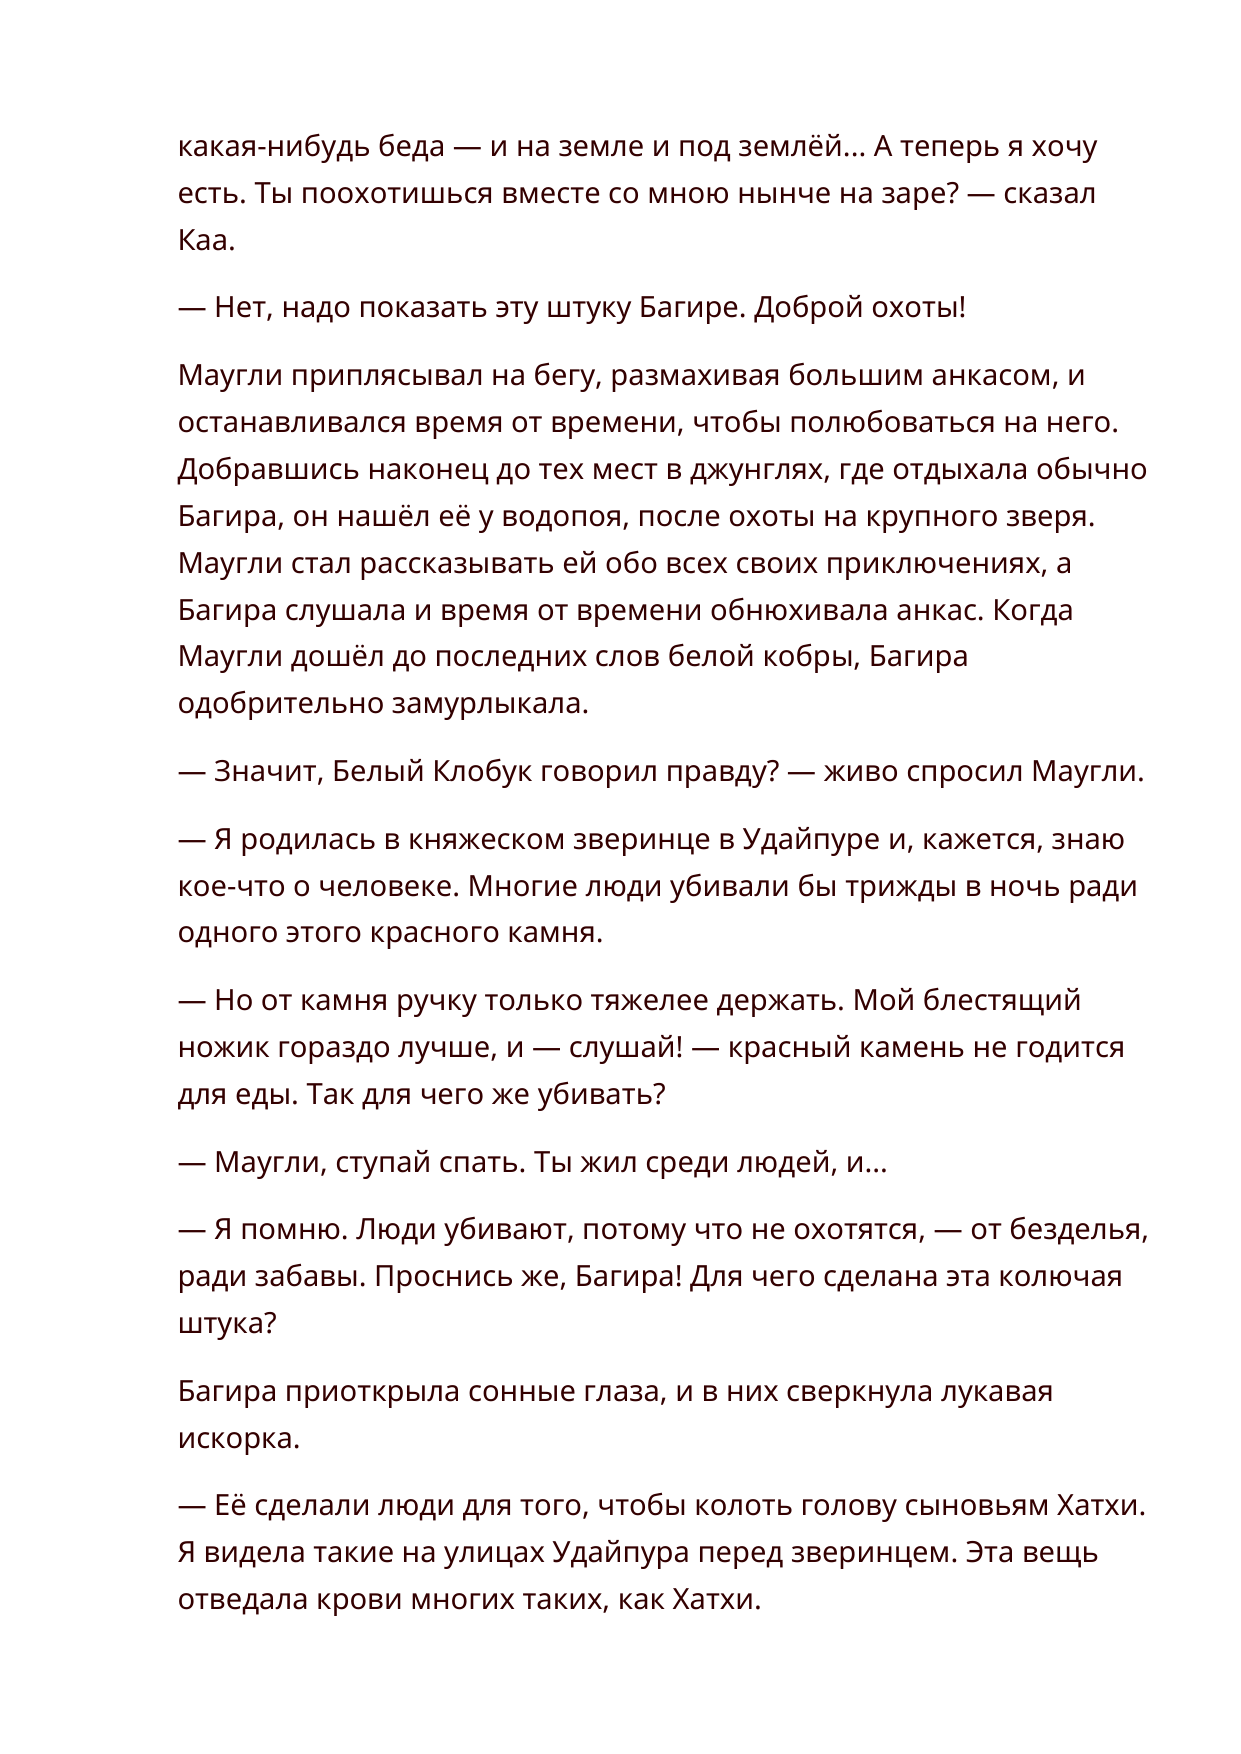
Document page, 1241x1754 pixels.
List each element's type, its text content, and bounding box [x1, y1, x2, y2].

text — Маугли, ступай спать. Ты жил среди людей, и... [177, 1134, 1152, 1181]
text какая-нибудь беда — и на земле и под землёй... А теперь я хочу есть. Ты поохотишься вместе со мною нынче на заре? — сказал Каа. [177, 118, 1152, 259]
text — Нет, надо показать эту штуку Багире. Доброй охоты! [177, 279, 1152, 326]
text — Значит, Белый Клобук говорил правду? — живо спросил Маугли. [177, 743, 1152, 790]
text — Я помню. Люди убивают, потому что не охотятся, — от безделья, ради забавы. Проснись же, Багира! Для чего сделана эта колючая штука? [177, 1201, 1152, 1342]
text — Но от камня ручку только тяжелее держать. Мой блестящий ножик гораздо лучше, и — слушай! — красный камень не годится для еды. Так для чего же убивать? [177, 972, 1152, 1113]
text Маугли приплясывал на бегу, размахивая большим анкасом, и останавливался время от времени, чтобы полюбоваться на него. Добравшись наконец до тех мест в джунглях, где отдыхала обычно Багира, он нашёл её у водопоя, после охоты на крупного зверя. Маугли стал рассказывать ей обо всех своих приключениях, а Багира слушала и время от времени обнюхивала анкас. Когда Маугли дошёл до последних слов белой кобры, Багира одобрительно замурлыкала. [177, 347, 1152, 722]
text — Я родилась в княжеском зверинце в Удайпуре и, кажется, знаю кое-что о человеке. Многие люди убивали бы трижды в ночь ради одного этого красного камня. [177, 811, 1152, 951]
text Багира приоткрыла сонные глаза, и в них сверкнула лукавая искорка. [177, 1363, 1152, 1457]
text — Её сделали люди для того, чтобы колоть голову сыновьям Хатхи. Я видела такие на улицах Удайпура перед зверинцем. Эта вещь отведала крови многих таких, как Хатхи. [177, 1477, 1152, 1618]
